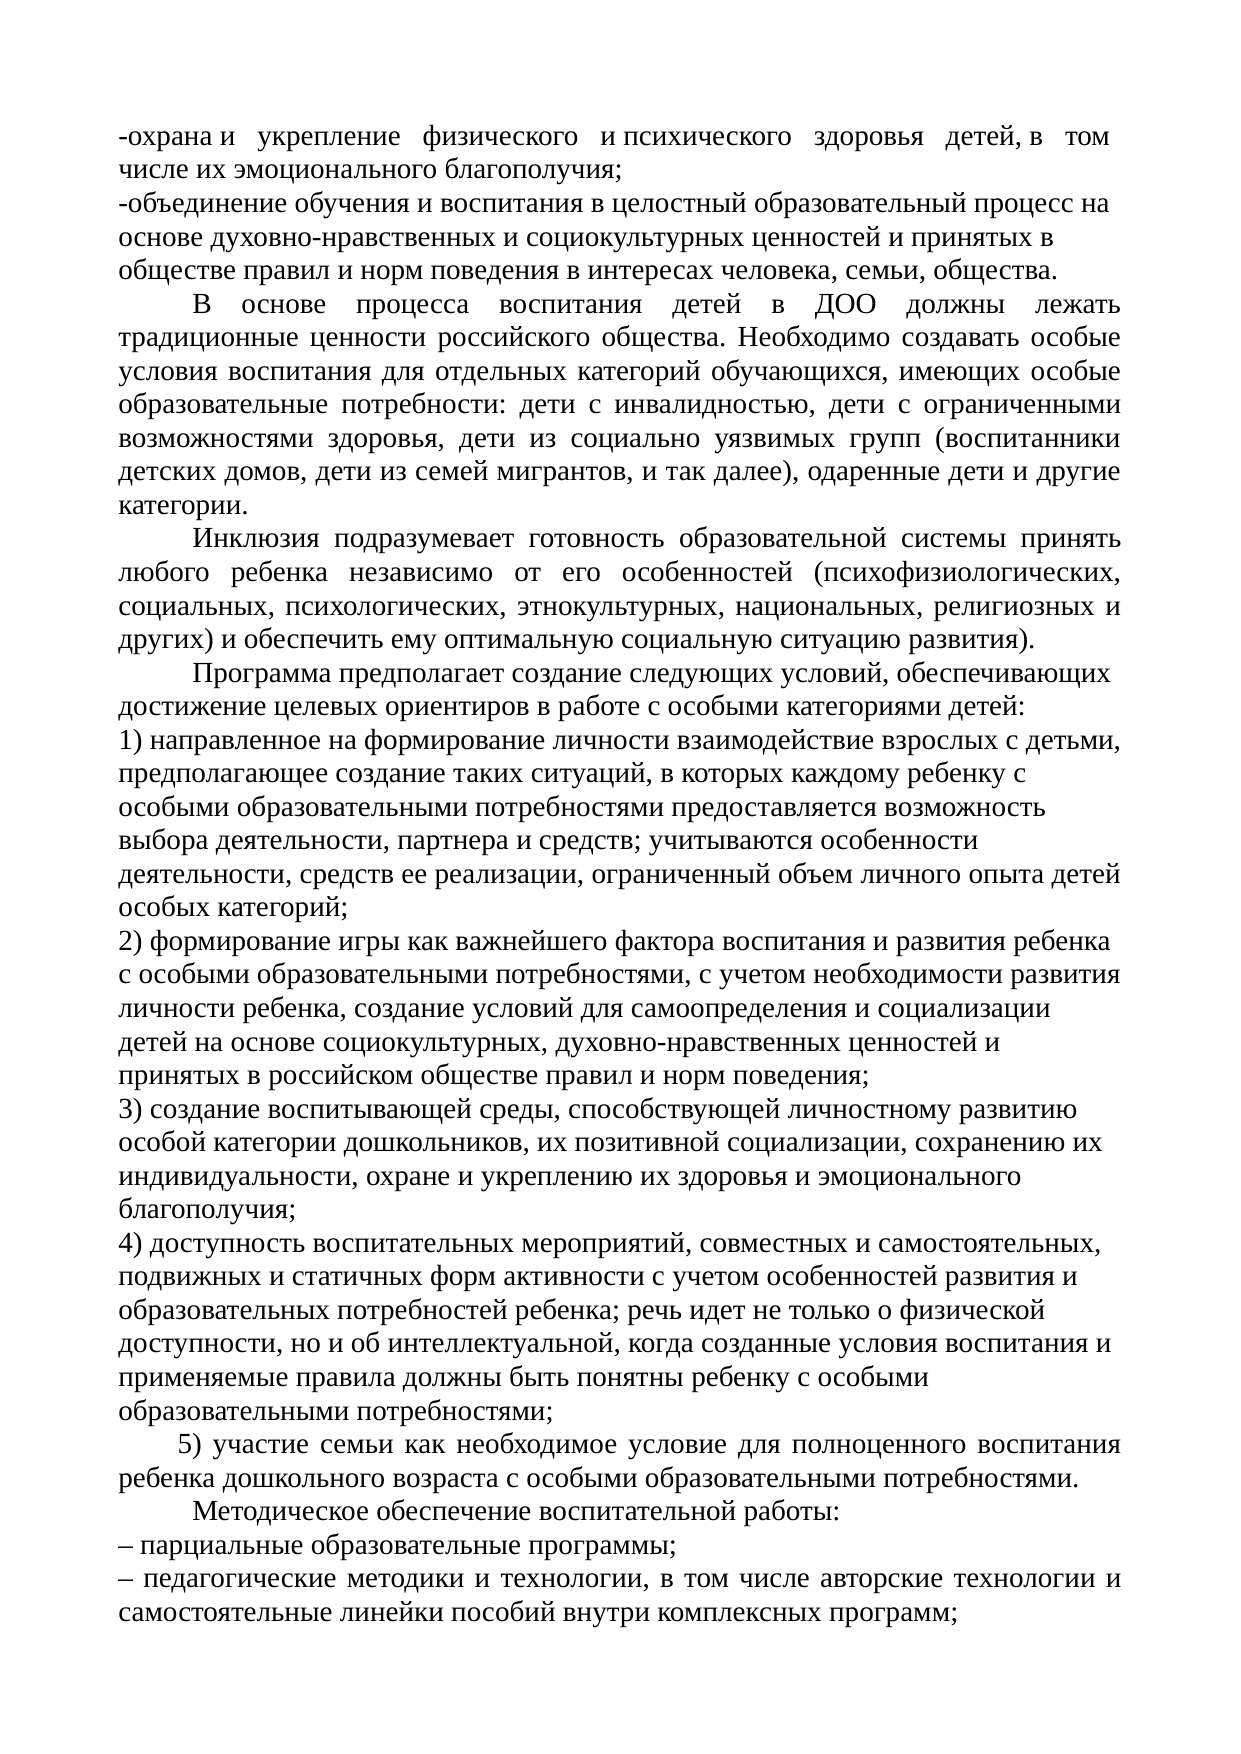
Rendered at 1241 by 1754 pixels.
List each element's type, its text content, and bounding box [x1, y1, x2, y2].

text 2) формирование игры как важнейшего фактора воспитания и развития ребенка с особыми образовательными потребностями, с учетом необходимости развития личности ребенка, создание условий для самоопределения и социализации детей на основе социокультурных, духовно-нравственных ценностей и принятых в российском обществе правил и норм поведения; [118, 923, 1122, 1091]
text В основе процесса воспитания детей в ДОО должны лежать традиционные ценности российского общества. Необходимо создавать особые условия воспитания для отдельных категорий обучающихся, имеющих особые образовательные потребности: дети с инвалидностью, дети с ограниченными возможностями здоровья, дети из социально уязвимых групп (воспитанники детских домов, дети из семей мигрантов, и так далее), одаренные дети и другие категории. [118, 286, 1122, 521]
text 5) участие семьи как необходимое условие для полноценного воспитания ребенка дошкольного возраста с особыми образовательными потребностями. [118, 1426, 1122, 1493]
text – педагогические методики и технологии, в том числе авторские технологии и самостоятельные линейки пособий внутри комплексных программ; [118, 1560, 1122, 1627]
text 4) доступность воспитательных мероприятий, совместных и самостоятельных, подвижных и статичных форм активности с учетом особенностей развития и образовательных потребностей ребенка; речь идет не только о физической доступности, но и об интеллектуальной, когда созданные условия воспитания и применяемые правила должны быть понятны ребенку с особыми образовательными потребностями; [118, 1225, 1122, 1426]
text -объединение обучения и воспитания в целостный образовательный процесс на основе духовно-нравственных и социокультурных ценностей и принятых в обществе правил и норм поведения в интересах человека, семьи, общества. [118, 185, 1122, 286]
text Инклюзия подразумевает готовность образовательной системы принять любого ребенка независимо от его особенностей (психофизиологических, социальных, психологических, этнокультурных, национальных, религиозных и других) и обеспечить ему оптимальную социальную ситуацию развития). [118, 521, 1122, 655]
text Методическое обеспечение воспитательной работы: [118, 1493, 1122, 1527]
text -охрана и укрепление физического и психического здоровья детей, в том числе их эмоционального благополучия; [118, 118, 1122, 185]
text 1) направленное на формирование личности взаимодействие взрослых с детьми, предполагающее создание таких ситуаций, в которых каждому ребенку с особыми образовательными потребностями предоставляется возможность выбора деятельности, партнера и средств; учитываются особенности деятельности, средств ее реализации, ограниченный объем личного опыта детей особых категорий; [118, 722, 1122, 923]
text – парциальные образовательные программы; [118, 1527, 1122, 1560]
text 3) создание воспитывающей среды, способствующей личностному развитию особой категории дошкольников, их позитивной социализации, сохранению их индивидуальности, охране и укреплению их здоровья и эмоционального благополучия; [118, 1091, 1122, 1225]
text Программа предполагает создание следующих условий, обеспечивающих достижение целевых ориентиров в работе с особыми категориями детей: [118, 655, 1122, 722]
